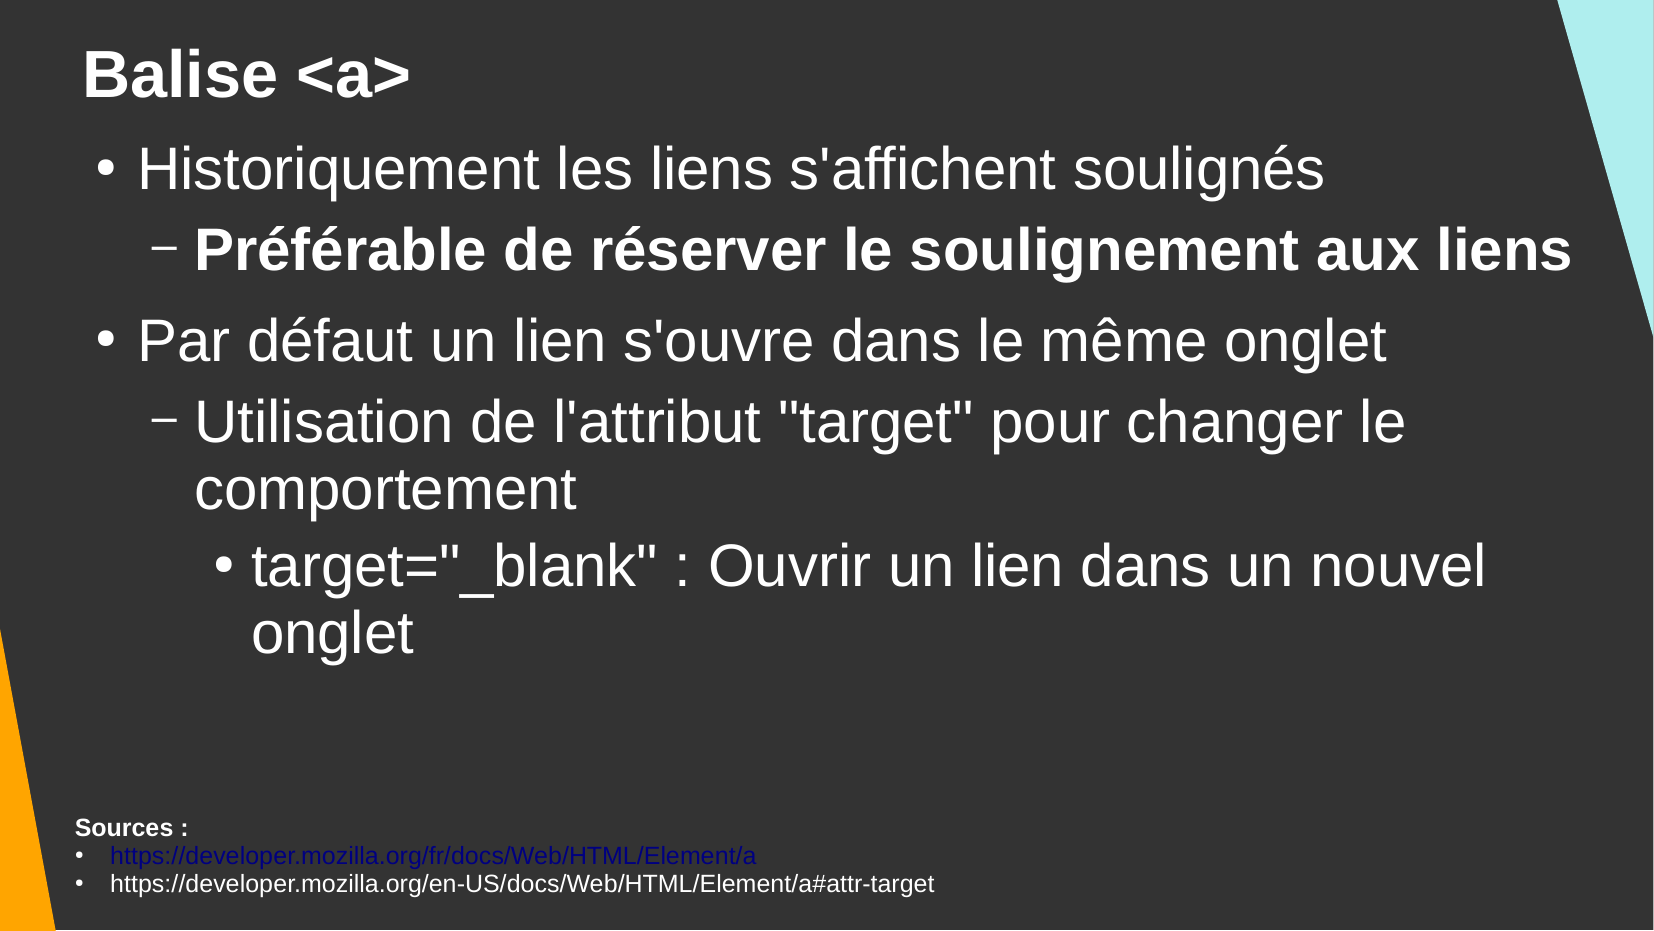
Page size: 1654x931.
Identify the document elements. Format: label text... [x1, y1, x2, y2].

text_box [0, 628, 56, 931]
list Historiquement les liens s'affichent soulignés Préférable de réserver le soulignement aux liens Par défaut un lien s'ouvre dans le même onglet Utilisation de l'attribut "target" pour changer le comportement target="_blank" : Ouvrir un lien dans un nouvel onglet [80, 135, 1605, 718]
text_box Sources : https://developer.mozilla.org/fr/docs/Web/HTML/Element/a https://developer.mozilla.org/en-US/docs/Web/HTML/Element/a#attr-target [60, 806, 1546, 931]
text_box [1557, 0, 1654, 340]
title Balise <a> [82, 37, 1571, 114]
